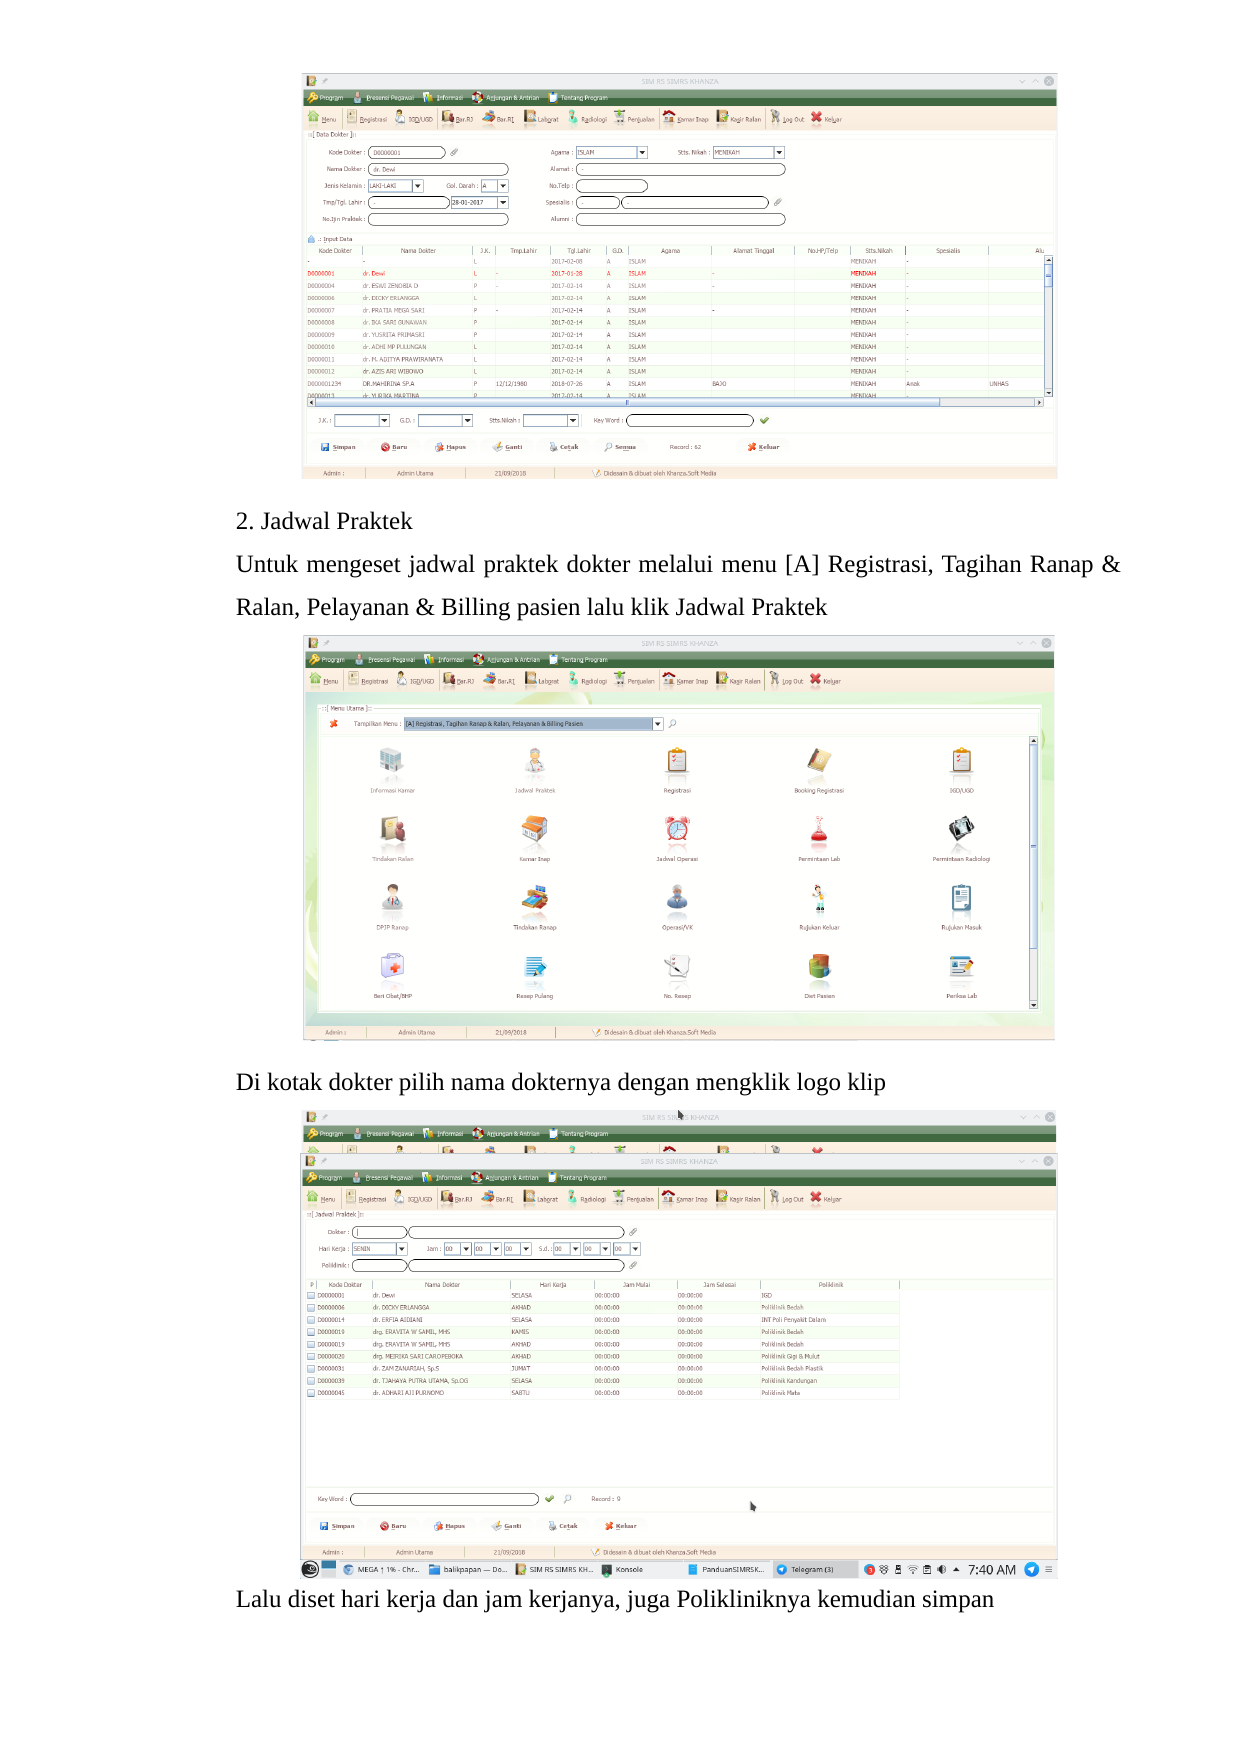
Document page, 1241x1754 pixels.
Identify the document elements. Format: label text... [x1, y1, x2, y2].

picture [303, 635, 1055, 1041]
text Di kotak dokter pilih nama dokternya dengan mengklik logo klip [236, 1067, 1122, 1096]
picture [300, 1110, 1058, 1579]
text Lalu diset hari kerja dan jam kerjanya, juga Polikliniknya kemudian simpan [236, 1584, 1122, 1613]
text Untuk mengeset jadwal praktek dokter melalui menu [A] Registrasi, Tagihan Ranap & Ralan, Pelayanan & Billing pasien lalu klik Jadwal Praktek [236, 549, 1122, 621]
text 2. Jadwal Praktek [236, 506, 1122, 535]
picture [301, 73, 1058, 479]
